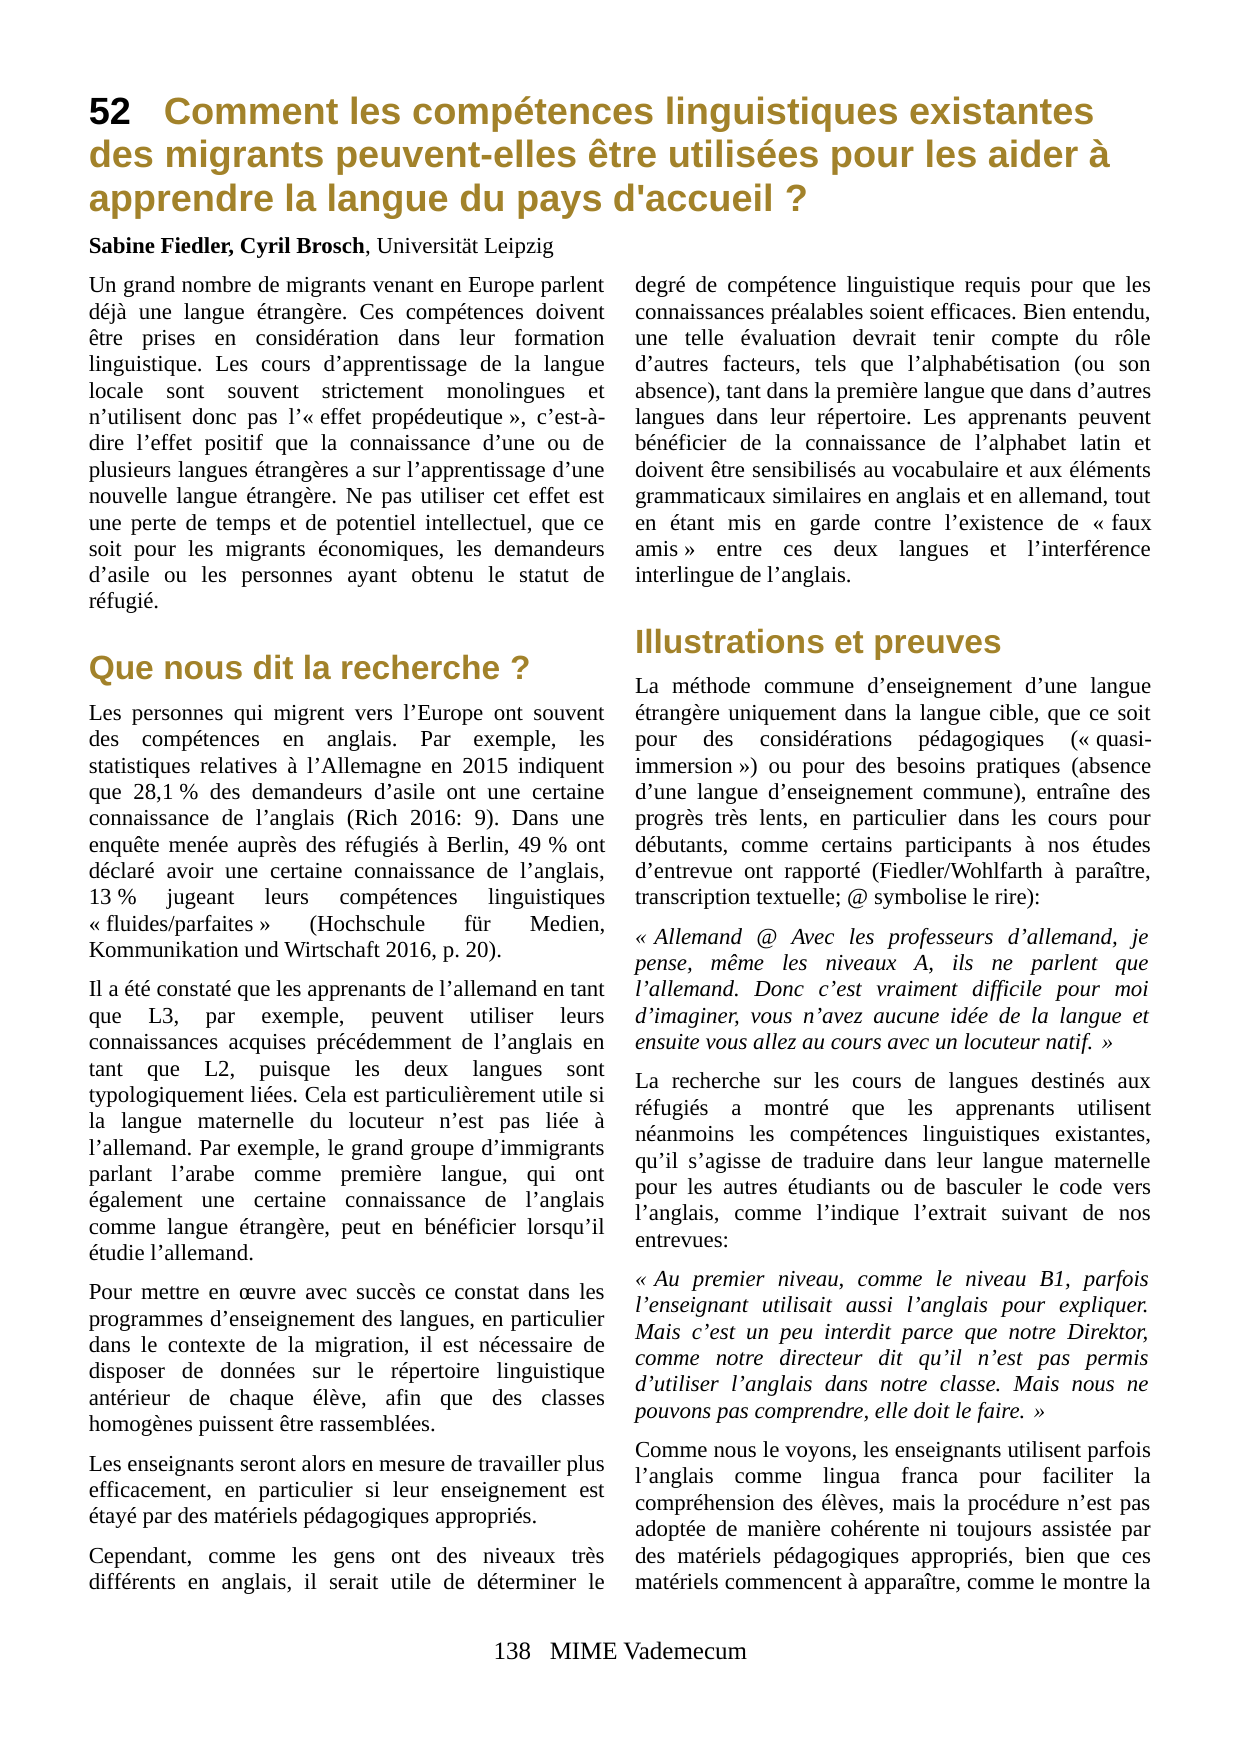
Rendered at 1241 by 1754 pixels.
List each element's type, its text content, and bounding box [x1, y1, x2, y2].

subtitle Que nous dit la recherche ? [88, 648, 605, 686]
text Sabine Fiedler, Cyril Brosch, Universität Leipzig [88, 232, 1152, 258]
text La méthode commune d’enseignement d’une langue étrangère uniquement dans la langue cible, que ce soit pour des considérations pédagogiques (« quasi-immersion ») ou pour des besoins pratiques (absence d’une langue d’enseignement commune), entraîne des progrès très lents, en particulier dans les cours pour débutants, comme certains participants à nos études d’entrevue ont rapporté (Fiedler/Wohlfarth à paraître, transcription textuelle; @ symbolise le rire): [635, 673, 1152, 910]
text « Au premier niveau, comme le niveau B1, parfois l’enseignant utilisait aussi l’anglais pour expliquer. Mais c’est un peu interdit parce que notre Direktor, comme notre directeur dit qu’il n’est pas permis d’utiliser l’anglais dans notre classe. Mais nous ne pouvons pas comprendre, elle doit le faire. » [635, 1265, 1152, 1423]
text Les enseignants seront alors en mesure de travailler plus efficacement, en particulier si leur enseignement est étayé par des matériels pédagogiques appropriés. [88, 1449, 605, 1529]
text Il a été constaté que les apprenants de l’allemand en tant que L3, par exemple, peuvent utiliser leurs connaissances acquises précédemment de l’anglais en tant que L2, puisque les deux langues sont typologiquement liées. Cela est particulièrement utile si la langue maternelle du locuteur n’est pas liée à l’allemand. Par exemple, le grand groupe d’immigrants parlant l’arabe comme première langue, qui ont également une certaine connaissance de l’anglais comme langue étrangère, peut en bénéficier lorsqu’il étudie l’allemand. [88, 976, 605, 1265]
text Cependant, comme les gens ont des niveaux très différents en anglais, il serait utile de déterminer le [88, 1542, 605, 1594]
text Les personnes qui migrent vers l’Europe ont souvent des compétences en anglais. Par exemple, les statistiques relatives à l’Allemagne en 2015 indiquent que 28,1 % des demandeurs d’asile ont une certaine connaissance de l’anglais (Rich 2016: 9). Dans une enquête menée auprès des réfugiés à Berlin, 49 % ont déclaré avoir une certaine connaissance de l’anglais, 13 % jugeant leurs compétences linguistiques « fluides/parfaites » (Hochschule für Medien, Kommunikation und Wirtschaft 2016, p. 20). [88, 699, 605, 962]
text Pour mettre en œuvre avec succès ce constat dans les programmes d’enseignement des langues, en particulier dans le contexte de la migration, il est nécessaire de disposer de données sur le répertoire linguistique antérieur de chaque élève, afin que des classes homogènes puissent être rassemblées. [88, 1278, 605, 1437]
text degré de compétence linguistique requis pour que les connaissances préalables soient efficaces. Bien entendu, une telle évaluation devrait tenir compte du rôle d’autres facteurs, tels que l’alphabétisation (ou son absence), tant dans la première langue que dans d’autres langues dans leur répertoire. Les apprenants peuvent bénéficier de la connaissance de l’alphabet latin et doivent être sensibilisés au vocabulaire et aux éléments grammaticaux similaires en anglais et en allemand, tout en étant mis en garde contre l’existence de « faux amis » entre ces deux langues et l’interférence interlingue de l’anglais. [635, 271, 1152, 588]
text La recherche sur les cours de langues destinés aux réfugiés a montré que les apprenants utilisent néanmoins les compétences linguistiques existantes, qu’il s’agisse de traduire dans leur langue maternelle pour les autres étudiants ou de basculer le code vers l’anglais, comme l’indique l’extrait suivant de nos entrevues: [635, 1068, 1152, 1252]
subtitle Comment les compétences linguistiques existantes des migrants peuvent-elles être utilisées pour les aider à apprendre la langue du pays d'accueil ? [88, 88, 1152, 219]
text Un grand nombre de migrants venant en Europe parlent déjà une langue étrangère. Ces compétences doivent être prises en considération dans leur formation linguistique. Les cours d’apprentissage de la langue locale sont souvent strictement monolingues et n’utilisent donc pas l’« effet propédeutique », c’est-à-dire l’effet positif que la connaissance d’une ou de plusieurs langues étrangères a sur l’apprentissage d’une nouvelle langue étrangère. Ne pas utiliser cet effet est une perte de temps et de potentiel intellectuel, que ce soit pour les migrants économiques, les demandeurs d’asile ou les personnes ayant obtenu le statut de réfugié. [88, 271, 605, 614]
text Comme nous le voyons, les enseignants utilisent parfois l’anglais comme lingua franca pour faciliter la compréhension des élèves, mais la procédure n’est pas adoptée de manière cohérente ni toujours assistée par des matériels pédagogiques appropriés, bien que ces matériels commencent à apparaître, comme le montre la [635, 1436, 1152, 1594]
text « Allemand @ Avec les professeurs d’allemand, je pense, même les niveaux A, ils ne parlent que l’allemand. Donc c’est vraiment difficile pour moi d’imaginer, vous n’avez aucune idée de la langue et ensuite vous allez au cours avec un locuteur natif. » [635, 923, 1152, 1054]
subtitle Illustrations et preuves [635, 621, 1152, 660]
